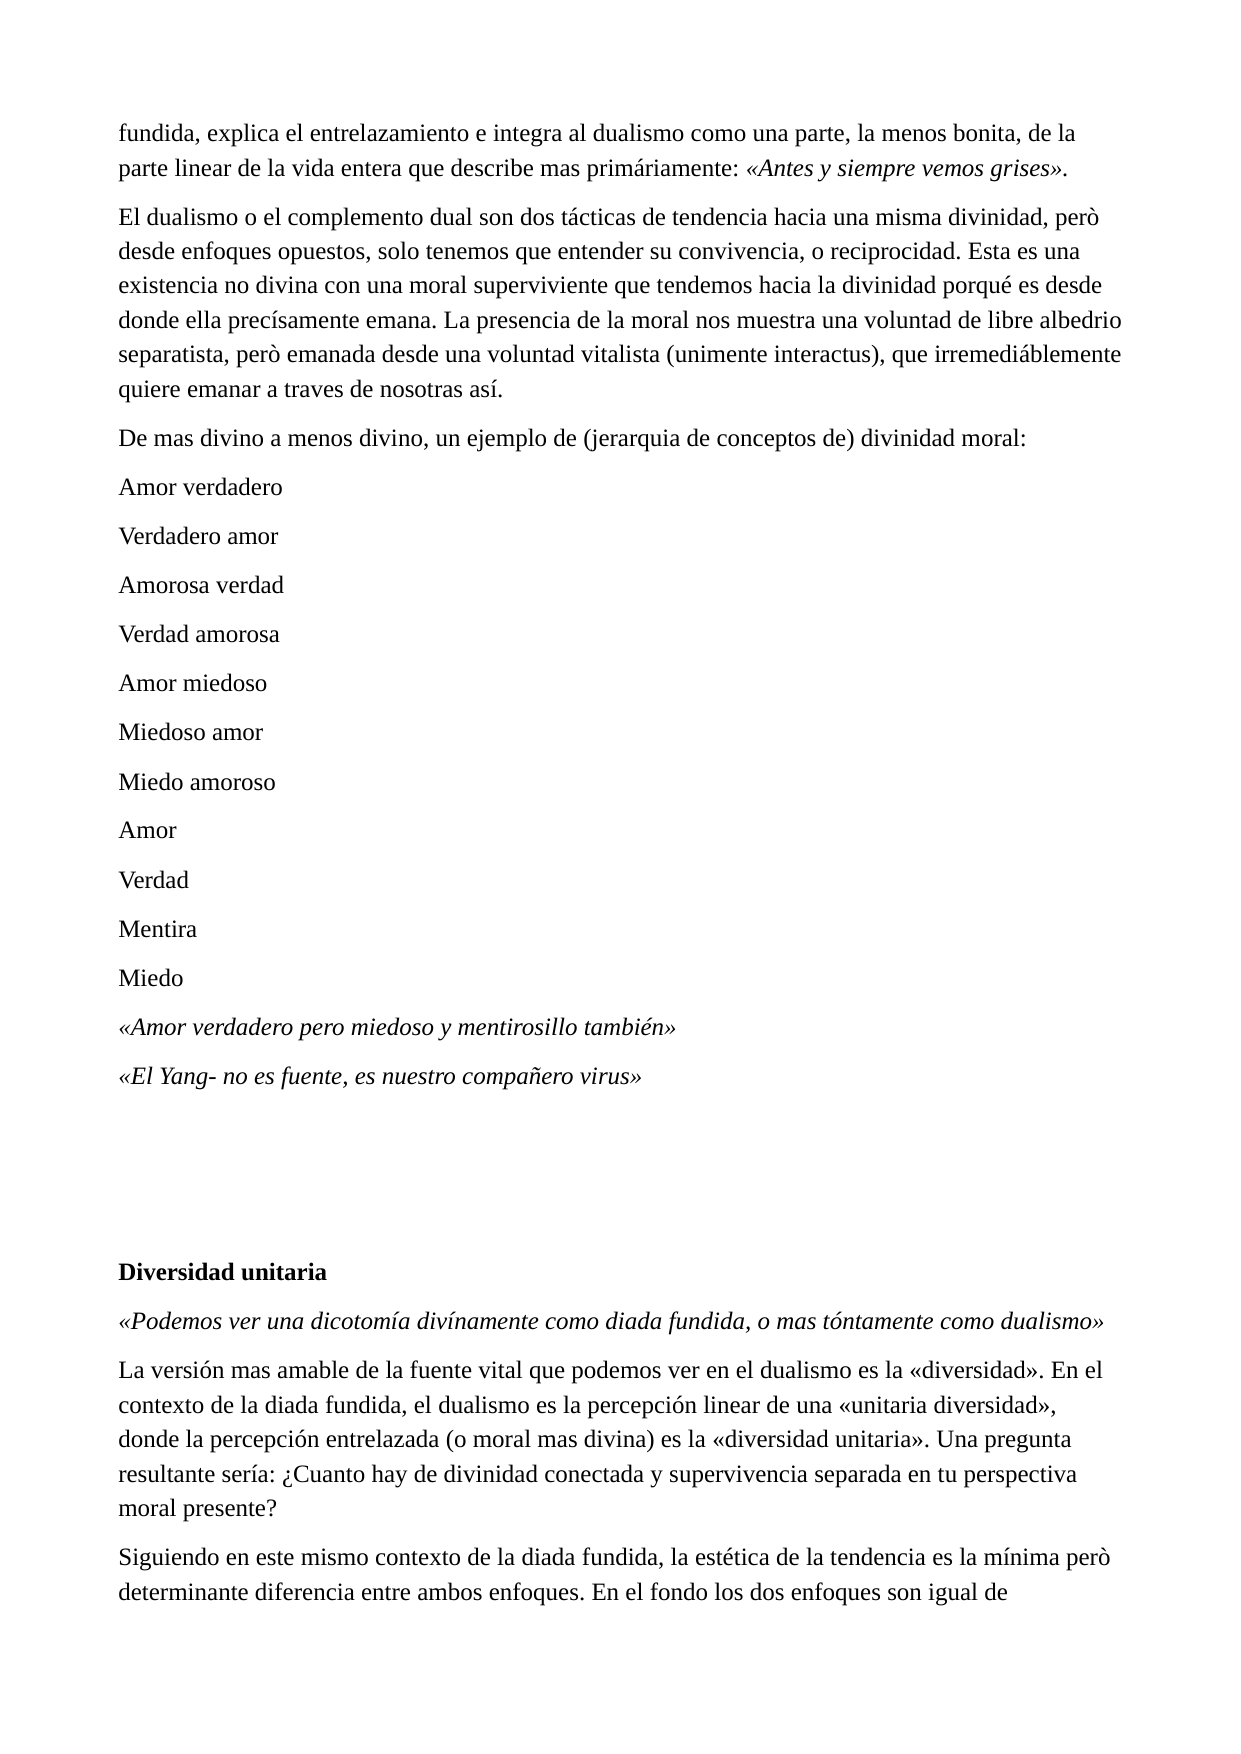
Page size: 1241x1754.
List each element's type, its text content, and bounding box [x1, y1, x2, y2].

text Amor miedoso [118, 668, 1122, 697]
text fundida, explica el entrelazamiento e integra al dualismo como una parte, la menos bonita, de la parte linear de la vida entera que describe mas primáriamente: «Antes y siempre vemos grises». [118, 118, 1122, 181]
text Amor [118, 816, 1122, 844]
text Miedo [118, 963, 1122, 992]
text Siguiendo en este mismo contexto de la diada fundida, la estética de la tendencia es la mínima però determinante diferencia entre ambos enfoques. En el fondo los dos enfoques son igual de [118, 1542, 1122, 1606]
text Verdad amorosa [118, 619, 1122, 648]
text Verdad [118, 865, 1122, 893]
text «Amor verdadero pero miedoso y mentirosillo también» [118, 1012, 1122, 1041]
text Miedo amoroso [118, 767, 1122, 795]
text De mas divino a menos divino, un ejemplo de (jerarquia de conceptos de) divinidad moral: [118, 423, 1122, 452]
text Verdadero amor [118, 521, 1122, 550]
text Miedoso amor [118, 717, 1122, 746]
text Amorosa verdad [118, 570, 1122, 599]
text Mentira [118, 914, 1122, 942]
text Diversidad unitaria [118, 1257, 1122, 1286]
text La versión mas amable de la fuente vital que podemos ver en el dualismo es la «diversidad». En el contexto de la diada fundida, el dualismo es la percepción linear de una «unitaria diversidad», donde la percepción entrelazada (o moral mas divina) es la «diversidad unitaria». Una pregunta resultante sería: ¿Cuanto hay de divinidad conectada y supervivencia separada en tu perspectiva moral presente? [118, 1355, 1122, 1522]
text Amor verdadero [118, 472, 1122, 501]
text «El Yang- no es fuente, es nuestro compañero virus» [118, 1061, 1122, 1090]
text «Podemos ver una dicotomía divínamente como diada fundida, o mas tóntamente como dualismo» [118, 1306, 1122, 1335]
text El dualismo o el complemento dual son dos tácticas de tendencia hacia una misma divinidad, però desde enfoques opuestos, solo tenemos que entender su convivencia, o reciprocidad. Esta es una existencia no divina con una moral superviviente que tendemos hacia la divinidad porqué es desde donde ella precísamente emana. La presencia de la moral nos muestra una voluntad de libre albedrio separatista, però emanada desde una voluntad vitalista (unimente interactus), que irremediáblemente quiere emanar a traves de nosotras así. [118, 202, 1122, 403]
